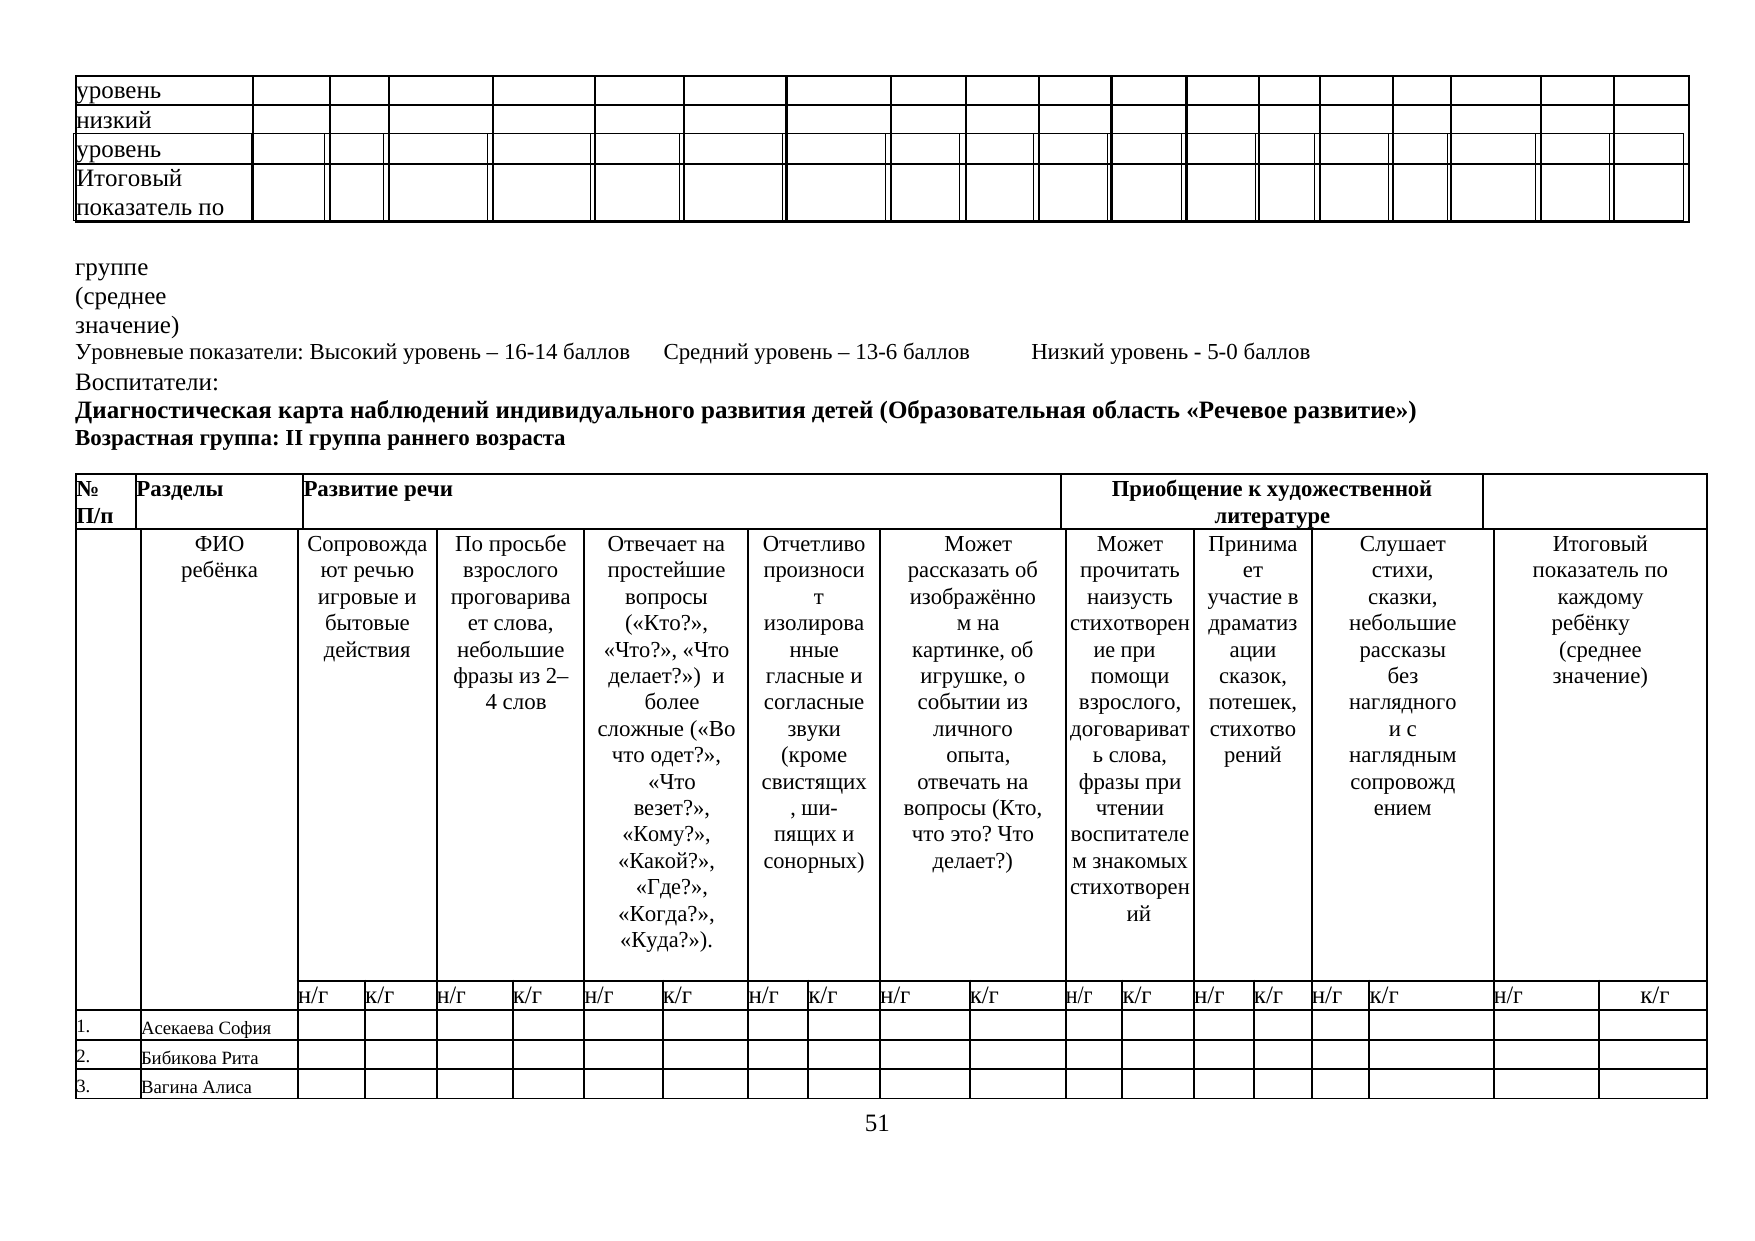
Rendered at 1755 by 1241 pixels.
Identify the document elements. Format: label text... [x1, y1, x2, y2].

table_cell [1599, 953, 1706, 979]
table_cell небольшие [438, 636, 583, 662]
table_cell [1542, 106, 1613, 133]
table_cell [967, 192, 1005, 220]
table_cell [479, 873, 513, 899]
table_cell [77, 794, 140, 820]
table_cell [808, 953, 879, 979]
table_cell [971, 1041, 1065, 1068]
table_cell пящих и [749, 820, 879, 847]
table_cell [685, 106, 785, 133]
table_cell [1495, 873, 1541, 899]
table_cell [479, 982, 512, 1009]
table_cell [1195, 1011, 1253, 1038]
table_cell н/г [881, 982, 924, 1009]
table_cell [788, 165, 830, 192]
table_cell [1600, 1011, 1706, 1038]
table_cell [1260, 77, 1319, 104]
table_cell сложные («Во [585, 715, 747, 741]
table_cell [1541, 794, 1599, 820]
table_cell [1600, 1041, 1706, 1068]
table_cell [664, 1070, 747, 1098]
table_cell [1034, 192, 1038, 220]
table_cell н/г [1313, 982, 1368, 1009]
table_cell [365, 662, 436, 688]
table_cell [1315, 134, 1319, 163]
table_cell [488, 134, 492, 163]
table_cell [653, 1041, 662, 1068]
table_cell [1188, 77, 1258, 104]
table_cell [1452, 134, 1535, 163]
table_cell [137, 502, 302, 528]
table_cell взрослого [438, 556, 583, 583]
table_cell [1542, 165, 1609, 192]
table_cell стихи, [1313, 556, 1493, 583]
table_cell [924, 1041, 969, 1068]
table_cell [254, 106, 297, 133]
table_cell [325, 134, 329, 163]
table_cell [366, 1041, 436, 1068]
table_cell [142, 900, 297, 926]
table_cell [365, 926, 436, 952]
table_cell [585, 1041, 653, 1068]
table_cell [749, 900, 808, 926]
table_cell «Кому?», [585, 820, 747, 847]
table_cell произноси [749, 556, 879, 583]
table_cell 4 слов [479, 689, 583, 715]
table_cell [1260, 192, 1314, 220]
table_cell рений [1195, 741, 1311, 768]
table_cell игровые и [299, 583, 436, 609]
table_cell [1259, 223, 1320, 252]
table_cell Вагина Алиса [142, 1070, 297, 1098]
table_cell [808, 873, 879, 899]
table_cell и с [1313, 715, 1493, 741]
table_cell событии из [881, 689, 1065, 715]
table_cell [365, 768, 436, 794]
table_cell [663, 953, 747, 979]
table_cell [77, 689, 140, 715]
table_cell [653, 1011, 662, 1038]
table_cell [1495, 609, 1506, 636]
table_cell [1067, 636, 1084, 662]
table_cell [438, 715, 479, 741]
table_cell [390, 77, 430, 104]
table_cell [488, 192, 492, 220]
table_cell [1186, 223, 1259, 252]
table_cell [1541, 926, 1599, 952]
table_cell [1005, 106, 1038, 133]
table_cell [1313, 926, 1369, 952]
table_cell [488, 165, 492, 192]
table_cell [325, 165, 329, 192]
table_cell «Что?», «Что [585, 636, 747, 662]
table_cell [479, 953, 513, 979]
table_cell [479, 926, 513, 952]
table_cell [1541, 900, 1599, 926]
table_cell [1195, 926, 1254, 952]
table_cell [1542, 77, 1613, 104]
table_cell [1370, 1070, 1493, 1098]
table_cell н/г [299, 982, 364, 1009]
table_cell ребёнка [142, 556, 297, 583]
table_cell [365, 873, 436, 899]
table_cell небольшие [1313, 609, 1493, 636]
table_cell [77, 741, 140, 768]
table_cell ет слова, [438, 609, 583, 636]
table_cell везет?», [626, 794, 747, 820]
table_cell показатель по [77, 192, 251, 220]
table_cell изображённо [881, 583, 1065, 609]
table_cell [967, 77, 1005, 104]
table_cell [585, 794, 626, 820]
table_cell [513, 768, 583, 794]
table_cell [77, 715, 140, 741]
table_cell [479, 741, 513, 768]
table_cell [384, 165, 388, 192]
table_cell [1599, 794, 1706, 820]
table_cell [636, 165, 679, 192]
table_cell [892, 106, 965, 133]
table_cell [1600, 1070, 1706, 1098]
table_cell чтении [1067, 794, 1193, 820]
table_cell ий [1112, 900, 1193, 926]
table_cell По просьбе [438, 530, 583, 556]
table_cell стихотворен [1067, 873, 1193, 899]
table_cell [330, 223, 388, 252]
table_cell [365, 689, 436, 715]
table_cell [1495, 794, 1541, 820]
table_cell [1005, 192, 1033, 220]
table_cell [1112, 1070, 1121, 1098]
table_cell [438, 794, 479, 820]
table_cell [1034, 165, 1038, 192]
table_cell [891, 223, 966, 252]
table_cell н/г [1067, 982, 1112, 1009]
table_cell [636, 77, 683, 104]
table_cell н/г [585, 982, 653, 1009]
table_cell [438, 1011, 479, 1038]
table_cell [384, 134, 388, 163]
table_cell потешек, [1195, 689, 1311, 715]
table_cell [1111, 223, 1153, 252]
table_cell [970, 873, 1065, 899]
table_cell к/г [664, 982, 747, 1009]
table_cell [365, 741, 436, 768]
table_cell [809, 1041, 879, 1068]
table_cell уровень [77, 77, 252, 104]
table_cell [1484, 502, 1706, 528]
table_cell [1315, 165, 1319, 192]
table_cell [1684, 192, 1688, 221]
table_cell [365, 715, 436, 741]
table_cell [479, 794, 513, 820]
table_cell ением [1313, 794, 1493, 820]
table_cell [1195, 873, 1254, 899]
table_cell [1536, 134, 1540, 163]
table_cell взрослого, [1067, 689, 1193, 715]
table_cell [1313, 820, 1369, 847]
table_cell [892, 192, 959, 220]
table_cell что одет?», [585, 741, 747, 768]
table_cell [1188, 134, 1255, 163]
table_cell [1153, 106, 1185, 133]
table_cell [438, 741, 479, 768]
table_cell [1254, 873, 1311, 899]
table_cell [1122, 953, 1193, 979]
table_cell [142, 926, 297, 952]
table_cell [304, 502, 1060, 528]
table_cell [684, 223, 786, 252]
table_cell [438, 847, 479, 873]
table_cell [1451, 223, 1541, 252]
table_cell [1542, 192, 1609, 220]
table_cell гласные и [749, 662, 879, 688]
table_cell [142, 980, 297, 1009]
table_cell вопросы (Кто, [881, 794, 1065, 820]
table_cell [479, 1070, 512, 1098]
table_cell [788, 77, 830, 104]
table_cell [479, 847, 513, 873]
table_cell [254, 192, 297, 220]
table_cell [299, 873, 365, 899]
table_cell [685, 134, 782, 163]
table_cell [1254, 926, 1311, 952]
table_cell [685, 77, 785, 104]
table_cell звуки [749, 715, 879, 741]
table_cell [390, 192, 430, 220]
table_cell (среднее [1495, 636, 1706, 662]
table_cell [970, 953, 1065, 979]
table_cell [430, 165, 487, 192]
table_cell [513, 953, 583, 979]
table_cell [881, 741, 924, 768]
text Уровневые показатели: Высокий уровень – 16-14 баллов Средний уровень – 13-6 баллов Низкий уровень - 5-0 баллов [75, 338, 1694, 365]
table_cell простейшие [585, 556, 747, 583]
table_cell свистящих [749, 768, 879, 794]
table_cell делает?») и [585, 662, 747, 688]
table_cell более [626, 689, 747, 715]
table_cell личного [881, 715, 1065, 741]
table_cell [966, 223, 1005, 252]
table_cell действия [299, 636, 436, 662]
table_cell [1005, 223, 1038, 252]
table_cell [585, 768, 626, 794]
table_cell [254, 165, 297, 192]
table_cell [1452, 106, 1540, 133]
table_cell Может [1067, 530, 1193, 556]
table_cell [830, 106, 890, 133]
table_cell [142, 741, 297, 768]
table_cell [1393, 223, 1451, 252]
table_cell [1615, 134, 1683, 163]
table_cell [1370, 1041, 1493, 1068]
table_cell [653, 953, 663, 979]
table_cell [596, 134, 636, 163]
table_cell [142, 583, 297, 609]
table_cell Итоговый [77, 165, 251, 192]
table_cell [596, 106, 636, 133]
table_cell бытовые [299, 609, 436, 636]
table_cell [1615, 165, 1683, 192]
table_cell ет [1195, 556, 1311, 583]
table_cell [253, 223, 297, 252]
table_cell [494, 165, 590, 192]
table_cell [77, 662, 140, 688]
table_cell [479, 768, 513, 794]
table_cell [479, 1011, 512, 1038]
table_cell [1254, 768, 1311, 794]
table_cell [493, 223, 595, 252]
table_cell [960, 192, 965, 220]
table_cell [1541, 953, 1599, 979]
table_cell [438, 900, 479, 926]
table_cell [77, 636, 140, 662]
table_cell (кроме [749, 741, 879, 768]
table_cell [1599, 820, 1706, 847]
table_cell [1541, 847, 1599, 873]
table_cell [365, 847, 436, 873]
table_cell ь слова, [1067, 741, 1193, 768]
table_cell сонорных) [749, 847, 879, 873]
table_cell опыта, [924, 741, 1065, 768]
table_cell фразы из 2– [438, 662, 583, 688]
table_cell [1040, 134, 1107, 163]
table_cell [1394, 192, 1447, 220]
table_cell [1599, 768, 1706, 794]
table_cell помощи [1067, 662, 1193, 688]
table_cell [299, 900, 365, 926]
table_cell [1321, 134, 1388, 163]
table_cell [479, 715, 513, 741]
table_cell [1195, 900, 1254, 926]
text Возрастная группа: II группа раннего возраста [75, 424, 1679, 450]
table_header [1484, 475, 1706, 502]
table_cell [830, 134, 885, 163]
table_cell ации [1195, 636, 1311, 662]
table_cell [636, 192, 679, 220]
table_cell [1394, 134, 1447, 163]
table_cell нные [749, 636, 879, 662]
table_cell к/г [809, 982, 879, 1009]
table_cell [653, 1070, 662, 1098]
table_cell Сопровожда [299, 530, 436, 556]
table_cell согласные [749, 689, 879, 715]
table_cell [1195, 794, 1254, 820]
table_cell [479, 1041, 512, 1068]
table_cell участие в [1195, 583, 1311, 609]
table_cell [596, 192, 636, 220]
table_cell без [1313, 662, 1493, 688]
table_cell Итоговый [1495, 530, 1706, 556]
table_cell [438, 873, 479, 899]
table_cell [1315, 192, 1319, 220]
table_cell [1495, 900, 1541, 926]
table_cell ФИО [142, 530, 297, 556]
table_cell [1067, 1041, 1112, 1068]
table_cell [1260, 165, 1314, 192]
table_cell [749, 1070, 807, 1098]
table_cell [1541, 223, 1613, 252]
table_cell [299, 847, 365, 873]
table_cell [299, 1041, 364, 1068]
table_cell [1321, 192, 1388, 220]
table_cell [389, 223, 430, 252]
table_cell [892, 165, 959, 192]
table_cell [881, 1041, 924, 1068]
table_cell [142, 820, 297, 847]
table_cell [1113, 192, 1153, 220]
table_cell каждому [1495, 583, 1706, 609]
table_cell [299, 715, 365, 741]
table_cell [365, 953, 436, 979]
table_cell Бибикова Рита [142, 1041, 297, 1068]
table_cell [1321, 77, 1392, 104]
table_cell [122, 223, 253, 252]
table_cell рассказы [1313, 636, 1493, 662]
table_cell [749, 873, 808, 899]
table_cell ют речью [299, 556, 436, 583]
table_cell [749, 1041, 807, 1068]
table_cell [1123, 1041, 1193, 1068]
table_cell [1394, 77, 1450, 104]
table_cell отвечать на [881, 768, 1065, 794]
table_cell [1112, 1041, 1121, 1068]
table_cell [1495, 689, 1541, 715]
table_cell [331, 134, 383, 163]
table_cell [438, 1041, 479, 1068]
table_cell [1313, 847, 1369, 873]
table_cell [1452, 165, 1535, 192]
table_cell [1495, 953, 1541, 979]
table_cell [1313, 873, 1369, 899]
table_cell [430, 192, 487, 220]
table_cell [924, 926, 969, 952]
table_cell [585, 873, 626, 899]
table_cell [494, 106, 594, 133]
table_cell [438, 820, 479, 847]
table_cell [1369, 820, 1493, 847]
table_cell 2. [77, 1041, 140, 1068]
text Воспитатели: [75, 365, 1469, 397]
table_cell [1541, 741, 1599, 768]
table_cell вопросы [585, 583, 747, 609]
table_cell к/г [1255, 982, 1311, 1009]
table_cell [1067, 926, 1112, 952]
table_cell [1394, 106, 1450, 133]
table_cell литературе [1062, 502, 1482, 528]
table_cell [924, 953, 969, 979]
table_cell [494, 192, 590, 220]
table_cell [1260, 106, 1319, 133]
table_cell сопровожд [1313, 768, 1493, 794]
table_cell [664, 1041, 747, 1068]
table_cell [1599, 900, 1706, 926]
table_cell [1321, 106, 1392, 133]
table_cell [1541, 873, 1599, 899]
table_cell [142, 662, 297, 688]
table_cell [830, 192, 885, 220]
table_header Развитие речи [304, 475, 1060, 502]
table_cell [1599, 847, 1706, 873]
table_cell [77, 953, 140, 979]
table_cell [430, 106, 492, 133]
table_cell [142, 847, 297, 873]
table_cell [1536, 165, 1540, 192]
table_cell [1195, 847, 1254, 873]
table_cell фразы при [1067, 768, 1193, 794]
table_cell делает?) [881, 847, 1065, 873]
text значение) [75, 310, 1679, 338]
table_cell [1040, 192, 1107, 220]
table_cell [924, 1011, 969, 1038]
table_cell [960, 134, 965, 163]
table_cell [142, 609, 297, 636]
table_cell [808, 926, 879, 952]
table_cell проговарива [438, 583, 583, 609]
table_cell [514, 1070, 583, 1098]
table_cell [299, 953, 365, 979]
text Диагностическая карта наблюдений индивидуального развития детей (Образовательная область «Речевое развитие») [75, 397, 1469, 424]
table_cell [1113, 106, 1153, 133]
table_cell [1452, 77, 1540, 104]
table_cell [479, 820, 513, 847]
table_cell [1599, 741, 1706, 768]
table_cell [664, 1011, 747, 1038]
table_cell П/п [77, 502, 135, 528]
table_cell [788, 192, 830, 220]
table_cell сказок, [1195, 662, 1311, 688]
table_cell [1153, 165, 1181, 192]
table_cell [1123, 1011, 1193, 1038]
table_cell что это? Что [881, 820, 1065, 847]
table_cell [1541, 715, 1599, 741]
table_cell [1320, 223, 1393, 252]
table_cell [479, 900, 513, 926]
table_cell наглядным [1313, 741, 1493, 768]
table_cell [886, 192, 890, 220]
table_cell [1040, 77, 1110, 104]
table_header Приобщение к художественной [1062, 475, 1482, 502]
table_cell к/г [1123, 982, 1193, 1009]
table_cell [77, 900, 140, 926]
table_cell ребёнку [1506, 609, 1706, 636]
table_cell [1541, 768, 1599, 794]
table_cell [1005, 134, 1033, 163]
table_cell [142, 689, 297, 715]
table_cell [636, 134, 679, 163]
table_cell [1153, 134, 1181, 163]
table_cell н/г [438, 982, 479, 1009]
table_cell [1615, 106, 1688, 133]
table_cell [967, 134, 1005, 163]
table_cell [1495, 768, 1541, 794]
table_cell ие при [1084, 636, 1193, 662]
table_cell [881, 1011, 924, 1038]
table_cell стихотворен [1067, 609, 1193, 636]
table_cell [1195, 820, 1254, 847]
table_cell [1541, 1011, 1598, 1038]
table_cell [1255, 1011, 1311, 1038]
table_cell м на [924, 609, 1065, 636]
table_cell [585, 1070, 653, 1098]
table_cell [77, 873, 140, 899]
table_cell [1542, 134, 1609, 163]
table_cell [1684, 165, 1688, 192]
table_cell [390, 106, 430, 133]
table_cell «Куда?»). [585, 926, 747, 952]
table_cell [297, 106, 329, 133]
table_cell [749, 1011, 807, 1038]
table_cell Может [924, 530, 1065, 556]
table_cell [76, 223, 122, 252]
table_cell [299, 741, 365, 768]
table_cell [1495, 1041, 1541, 1068]
table_cell [297, 223, 330, 252]
table_cell [1313, 900, 1369, 926]
table_cell [786, 223, 830, 252]
table_cell [1495, 715, 1541, 741]
table_cell [881, 953, 924, 979]
table_cell [77, 820, 140, 847]
table_cell сказки, [1313, 583, 1493, 609]
table_cell показатель по [1495, 556, 1706, 583]
table_cell [299, 689, 365, 715]
table_cell н/г [749, 982, 807, 1009]
table_cell [494, 134, 590, 163]
table_cell «Когда?», [585, 900, 747, 926]
table_cell [1040, 106, 1110, 133]
table_cell [1684, 134, 1688, 163]
table_cell [390, 165, 430, 192]
table_cell [513, 741, 583, 768]
table_cell [1394, 165, 1447, 192]
table_cell [1255, 1041, 1311, 1068]
table_cell [1321, 165, 1388, 192]
table_cell [971, 1011, 1065, 1038]
table_cell [881, 926, 924, 952]
table_cell рассказать об [881, 556, 1065, 583]
table_cell [585, 953, 653, 979]
table_cell [142, 953, 297, 979]
table_cell [331, 106, 388, 133]
table_cell [142, 794, 297, 820]
table_cell [513, 820, 583, 847]
table_cell [685, 165, 782, 192]
table_cell [1112, 953, 1122, 979]
table_cell [1452, 192, 1535, 220]
table_cell [1254, 900, 1311, 926]
table_cell [430, 77, 492, 104]
table_cell [1495, 926, 1541, 952]
table_cell [1195, 1070, 1253, 1098]
table_cell [595, 223, 636, 252]
table_cell к/г [1600, 982, 1706, 1009]
table_cell «Какой?», [585, 847, 747, 873]
table_cell [749, 583, 808, 609]
table_cell [881, 530, 924, 556]
table_cell [1034, 134, 1038, 163]
table_cell [77, 926, 140, 952]
table_cell [142, 768, 297, 794]
table_cell 3. [77, 1070, 140, 1098]
table_cell [1254, 847, 1311, 873]
table_cell н/г [1495, 982, 1541, 1009]
table_cell [438, 953, 479, 979]
table_cell [77, 583, 140, 609]
table_cell [1313, 1041, 1368, 1068]
table_cell наглядного [1313, 689, 1493, 715]
table_cell [1005, 77, 1038, 104]
table_cell игрушке, о [881, 662, 1065, 688]
table_cell Принима [1195, 530, 1311, 556]
table_cell [297, 165, 324, 192]
table_cell изолирова [749, 609, 879, 636]
table_cell [1067, 953, 1112, 979]
table_cell [788, 134, 830, 163]
table_cell [1369, 900, 1493, 926]
table_cell [881, 900, 924, 926]
table_cell уровень [77, 134, 251, 163]
table_cell [892, 134, 959, 163]
table_cell [297, 192, 324, 220]
table_cell [924, 1070, 969, 1098]
table_cell [331, 165, 383, 192]
table_cell [1599, 715, 1706, 741]
table_cell [513, 715, 583, 741]
table_cell [494, 77, 594, 104]
table_cell [1039, 223, 1111, 252]
table_cell [881, 609, 924, 636]
table_cell [1614, 223, 1688, 252]
table_cell [77, 768, 140, 794]
table_cell [365, 900, 436, 926]
table_cell [1113, 165, 1153, 192]
table_cell [366, 1011, 436, 1038]
table_cell [1153, 192, 1181, 220]
table_cell картинке, об [881, 636, 1065, 662]
table_cell [585, 689, 626, 715]
table_cell [142, 873, 297, 899]
table_cell [881, 873, 924, 899]
table_cell [384, 192, 388, 220]
table_cell к/г [1370, 982, 1493, 1009]
table_cell [653, 982, 662, 1009]
table_cell [142, 715, 297, 741]
table_cell [1153, 223, 1186, 252]
table_cell [886, 165, 890, 192]
table_cell [1313, 953, 1369, 979]
table_cell [430, 223, 493, 252]
text группе [75, 252, 1679, 281]
table_cell [1112, 982, 1121, 1009]
table_cell [1195, 768, 1254, 794]
table_cell [970, 926, 1065, 952]
table_cell [1599, 926, 1706, 952]
table_cell [1541, 1070, 1598, 1098]
table_header Разделы [137, 475, 302, 502]
table_cell [77, 530, 140, 556]
table_cell [924, 873, 969, 899]
table_cell [830, 77, 890, 104]
table_cell [749, 926, 808, 952]
table_cell [636, 223, 684, 252]
table_cell [299, 926, 365, 952]
table_cell [299, 1070, 364, 1098]
table_cell [830, 165, 885, 192]
table_cell [142, 636, 297, 662]
table_cell [1495, 1070, 1541, 1098]
table_cell [1254, 820, 1311, 847]
table_cell [596, 77, 636, 104]
table_cell [1495, 741, 1541, 768]
table_cell [971, 1070, 1065, 1098]
table_cell [297, 134, 324, 163]
table_cell [438, 926, 479, 952]
table_cell драматиз [1195, 609, 1311, 636]
table_cell [809, 1011, 879, 1038]
table_cell [77, 609, 140, 636]
table_cell [596, 165, 636, 192]
table_cell [365, 820, 436, 847]
table_cell [1541, 689, 1599, 715]
table_cell [1005, 165, 1033, 192]
table_cell [514, 1011, 583, 1038]
table_cell стихотво [1195, 715, 1311, 741]
table_cell [1495, 847, 1541, 873]
table_cell прочитать [1067, 556, 1193, 583]
table_cell [331, 192, 383, 220]
table_cell , ши- [749, 794, 879, 820]
table_cell [886, 134, 890, 163]
table_cell договариват [1067, 715, 1193, 741]
table_cell [1113, 134, 1153, 163]
table_cell [924, 900, 969, 926]
table_cell [1260, 134, 1314, 163]
table_cell [1495, 1011, 1541, 1038]
table_cell [297, 77, 329, 104]
table_cell [77, 847, 140, 873]
table_cell Отвечает на [585, 530, 747, 556]
table_cell [1369, 873, 1493, 899]
table_cell [1040, 165, 1107, 192]
table_cell [1188, 192, 1255, 220]
table_cell [1195, 1041, 1253, 1068]
table_cell [438, 689, 479, 715]
table_cell [1113, 77, 1153, 104]
table_cell 1. [77, 1011, 140, 1038]
table_cell [685, 192, 782, 220]
table_cell [1067, 1011, 1112, 1038]
table_cell Отчетливо [749, 530, 879, 556]
table_header № [77, 475, 135, 502]
table_cell н/г [1195, 982, 1253, 1009]
table_cell [1123, 1070, 1193, 1098]
text (среднее [75, 281, 1679, 310]
table_cell [1255, 1070, 1311, 1098]
table_cell [325, 192, 329, 220]
table_cell [970, 900, 1065, 926]
table_cell [1112, 926, 1122, 952]
table_cell значение) [1495, 662, 1706, 688]
table_cell т [808, 583, 879, 609]
table_cell [585, 1011, 653, 1038]
table_cell [1313, 1070, 1368, 1098]
table_cell [1369, 847, 1493, 873]
table_cell [636, 106, 683, 133]
table_cell [1541, 982, 1598, 1009]
table_cell [830, 223, 891, 252]
table_cell воспитателе [1067, 820, 1193, 847]
table_cell [749, 953, 808, 979]
table_cell [788, 106, 830, 133]
table_cell [960, 165, 965, 192]
table_cell [892, 77, 965, 104]
table_cell [809, 1070, 879, 1098]
table_cell [924, 982, 969, 1009]
table_cell [881, 1070, 924, 1098]
table_cell к/г [366, 982, 436, 1009]
table_cell [299, 1011, 364, 1038]
table_cell [1599, 873, 1706, 899]
table_cell [331, 77, 388, 104]
table_cell [513, 847, 583, 873]
table_cell [1495, 820, 1541, 847]
table_cell Слушает [1313, 530, 1493, 556]
table_cell [254, 77, 297, 104]
table_cell [1195, 953, 1254, 979]
table_cell [514, 1041, 583, 1068]
table_cell [808, 900, 879, 926]
table_cell [365, 794, 436, 820]
table_cell низкий [77, 106, 252, 133]
table_cell [1067, 900, 1112, 926]
table_cell [1122, 926, 1193, 952]
table_cell [1541, 820, 1599, 847]
table_cell [77, 556, 140, 583]
table_cell [1369, 926, 1493, 952]
table_cell [513, 900, 583, 926]
table_cell [438, 768, 479, 794]
table_cell к/г [971, 982, 1065, 1009]
table_cell [1112, 1011, 1121, 1038]
table_cell [1599, 689, 1706, 715]
table_cell [967, 165, 1005, 192]
table_cell [513, 873, 583, 899]
table_cell [1153, 77, 1185, 104]
table_cell [1254, 953, 1311, 979]
table_cell [1313, 1011, 1368, 1038]
table_cell «Что [626, 768, 747, 794]
table_cell [1369, 953, 1493, 979]
table_cell [299, 768, 365, 794]
table_cell [299, 794, 365, 820]
table_cell [1067, 1070, 1112, 1098]
table_cell [1536, 192, 1540, 220]
table_cell [77, 980, 140, 1009]
table_cell [390, 134, 430, 163]
table_cell [513, 794, 583, 820]
table_cell наизусть [1067, 583, 1193, 609]
table_cell [513, 926, 583, 952]
table_cell [1541, 1041, 1598, 1068]
table_cell [438, 1070, 479, 1098]
table_cell [1188, 165, 1255, 192]
table_cell [1615, 192, 1683, 220]
table_cell [967, 106, 1005, 133]
table_cell Асекаева София [142, 1011, 297, 1038]
table_cell [1615, 77, 1688, 104]
table_cell [1254, 794, 1311, 820]
table_cell («Кто?», [585, 609, 747, 636]
table_cell [430, 134, 487, 163]
table_cell к/г [514, 982, 583, 1009]
table_cell [366, 1070, 436, 1098]
table_cell [1370, 1011, 1493, 1038]
table_cell «Где?», [626, 873, 747, 899]
table_cell [299, 820, 365, 847]
table_cell [254, 134, 297, 163]
table_cell [1188, 106, 1258, 133]
table_cell м знакомых [1067, 847, 1193, 873]
table_cell [299, 662, 365, 688]
